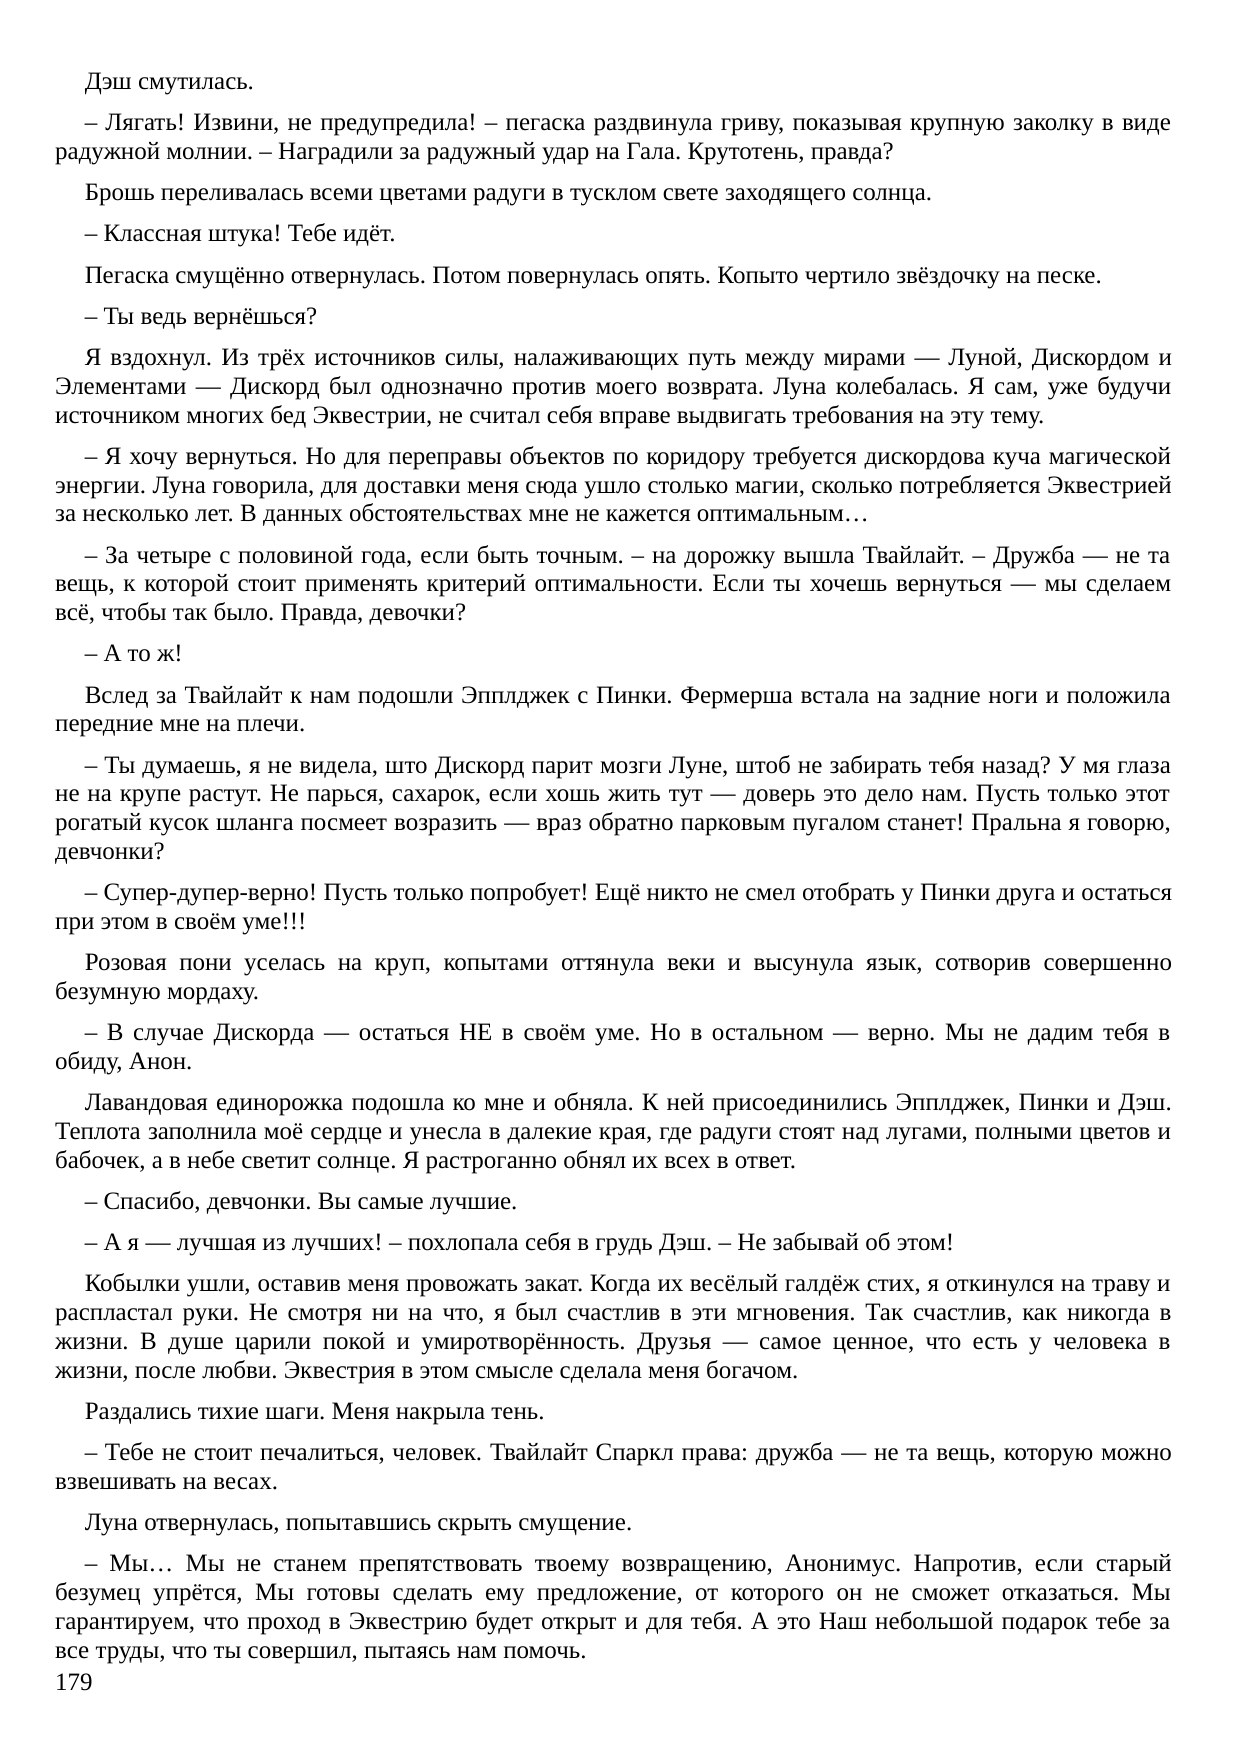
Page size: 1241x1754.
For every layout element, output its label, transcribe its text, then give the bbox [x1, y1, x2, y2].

text Вслед за Твайлайт к нам подошли Эпплджек с Пинки. Фермерша встала на задние ноги и положила передние мне на плечи. [55, 680, 1173, 737]
text – Ты ведь вернёшься? [55, 301, 1173, 330]
text – Спасибо, девчонки. Вы самые лучшие. [55, 1186, 1173, 1215]
text – В случае Дискорда — остаться НЕ в своём уме. Но в остальном — верно. Мы не дадим тебя в обиду, Анон. [55, 1017, 1173, 1075]
text – Супер-дупер-верно! Пусть только попробует! Ещё никто не смел отобрать у Пинки друга и остаться при этом в своём уме!!! [55, 877, 1173, 935]
text Розовая пони уселась на круп, копытами оттянула веки и высунула язык, сотворив совершенно безумную мордаху. [55, 947, 1173, 1005]
text – Я хочу вернуться. Но для переправы объектов по коридору требуется дискордова куча магической энергии. Луна говорила, для доставки меня сюда ушло столько магии, сколько потребляется Эквестрией за несколько лет. В данных обстоятельствах мне не кажется оптимальным… [55, 441, 1173, 527]
text Лавандовая единорожка подошла ко мне и обняла. К ней присоединились Эпплджек, Пинки и Дэш. Теплота заполнила моё сердце и унесла в далекие края, где радуги стоят над лугами, полными цветов и бабочек, а в небе светит солнце. Я растроганно обнял их всех в ответ. [55, 1087, 1173, 1173]
text – Тебе не стоит печалиться, человек. Твайлайт Спаркл права: дружба — не та вещь, которую можно взвешивать на весах. [55, 1437, 1173, 1495]
text – Мы… Мы не станем препятствовать твоему возвращению, Анонимус. Напротив, если старый безумец упрётся, Мы готовы сделать ему предложение, от которого он не сможет отказаться. Мы гарантируем, что проход в Эквестрию будет открыт и для тебя. А это Наш небольшой подарок тебе за все труды, что ты совершил, пытаясь нам помочь. [55, 1548, 1173, 1663]
text – Лягать! Извини, не предупредила! – пегаска раздвинула гриву, показывая крупную заколку в виде радужной молнии. – Наградили за радужный удар на Гала. Крутотень, правда? [55, 107, 1173, 165]
text Я вздохнул. Из трёх источников силы, налаживающих путь между мирами — Луной, Дискордом и Элементами — Дискорд был однозначно против моего возврата. Луна колебалась. Я сам, уже будучи источником многих бед Эквестрии, не считал себя вправе выдвигать требования на эту тему. [55, 342, 1173, 428]
text Кобылки ушли, оставив меня провожать закат. Когда их весёлый галдёж стих, я откинулся на траву и распластал руки. Не смотря ни на что, я был счастлив в эти мгновения. Так счастлив, как никогда в жизни. В душе царили покой и умиротворённость. Друзья — самое ценное, что есть у человека в жизни, после любви. Эквестрия в этом смысле сделала меня богачом. [55, 1268, 1173, 1383]
text – Классная штука! Тебе идёт. [55, 218, 1173, 247]
text – А то ж! [55, 638, 1173, 667]
text Дэш смутилась. [55, 66, 1173, 95]
text Раздались тихие шаги. Меня накрыла тень. [55, 1396, 1173, 1425]
text Брошь переливалась всеми цветами радуги в тусклом свете заходящего солнца. [55, 177, 1173, 206]
text – А я — лучшая из лучших! – похлопала себя в грудь Дэш. – Не забывай об этом! [55, 1227, 1173, 1256]
text Пегаска смущённо отвернулась. Потом повернулась опять. Копыто чертило звёздочку на песке. [55, 260, 1173, 288]
text – Ты думаешь, я не видела, што Дискорд парит мозги Луне, штоб не забирать тебя назад? У мя глаза не на крупе растут. Не парься, сахарок, если хошь жить тут — доверь это дело нам. Пусть только этот рогатый кусок шланга посмеет возразить — враз обратно парковым пугалом станет! Пральна я говорю, девчонки? [55, 750, 1173, 865]
text Луна отвернулась, попытавшись скрыть смущение. [55, 1507, 1173, 1536]
text – За четыре с половиной года, если быть точным. – на дорожку вышла Твайлайт. – Дружба — не та вещь, к которой стоит применять критерий оптимальности. Если ты хочешь вернуться — мы сделаем всё, чтобы так было. Правда, девочки? [55, 540, 1173, 626]
